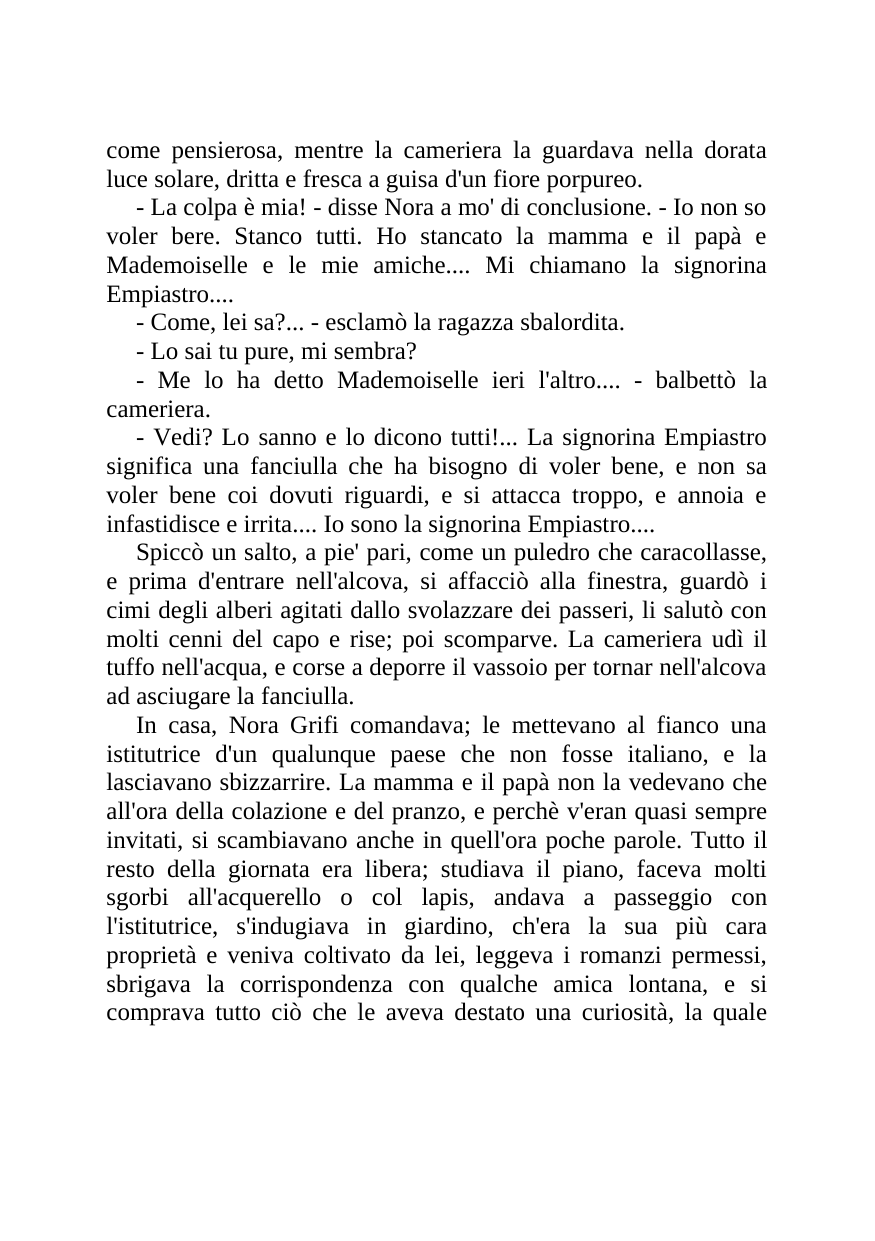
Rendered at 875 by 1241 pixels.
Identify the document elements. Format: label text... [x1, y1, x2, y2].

text come pensierosa, mentre la cameriera la guardava nella dorata luce solare, dritta e fresca a guisa d'un fiore porpureo. [106, 135, 768, 192]
text - Lo sai tu pure, mi sembra? [106, 336, 768, 365]
text Spiccò un salto, a pie' pari, come un puledro che caracollasse, e prima d'entrare nell'alcova, si affacciò alla finestra, guardò i cimi degli alberi agitati dallo svolazzare dei passeri, li salutò con molti cenni del capo e rise; poi scomparve. La cameriera udì il tuffo nell'acqua, e corse a deporre il vassoio per tornar nell'alcova ad asciugare la fanciulla. [106, 537, 768, 710]
text - Vedi? Lo sanno e lo dicono tutti!... La signorina Empiastro significa una fanciulla che ha bisogno di voler bene, e non sa voler bene coi dovuti riguardi, e si attacca troppo, e annoia e infastidisce e irrita.... Io sono la signorina Empiastro.... [106, 422, 768, 537]
text - La colpa è mia! - disse Nora a mo' di conclusione. - Io non so voler bere. Stanco tutti. Ho stancato la mamma e il papà e Mademoiselle e le mie amiche.... Mi chiamano la signorina Empiastro.... [106, 192, 768, 307]
text - Me lo ha detto Mademoiselle ieri l'altro.... - balbettò la cameriera. [106, 365, 768, 422]
text In casa, Nora Grifi comandava; le mettevano al fianco una istitutrice d'un qualunque paese che non fosse italiano, e la lasciavano sbizzarrire. La mamma e il papà non la vedevano che all'ora della colazione e del pranzo, e perchè v'eran quasi sempre invitati, si scambiavano anche in quell'ora poche parole. Tutto il resto della giornata era libera; studiava il piano, faceva molti sgorbi all'acquerello o col lapis, andava a passeggio con l'istitutrice, s'indugiava in giardino, ch'era la sua più cara proprietà e veniva coltivato da lei, leggeva i romanzi permessi, sbrigava la corrispondenza con qualche amica lontana, e si comprava tutto ciò che le aveva destato una curiosità, la quale [106, 710, 768, 1026]
text - Come, lei sa?... - esclamò la ragazza sbalordita. [106, 307, 768, 336]
